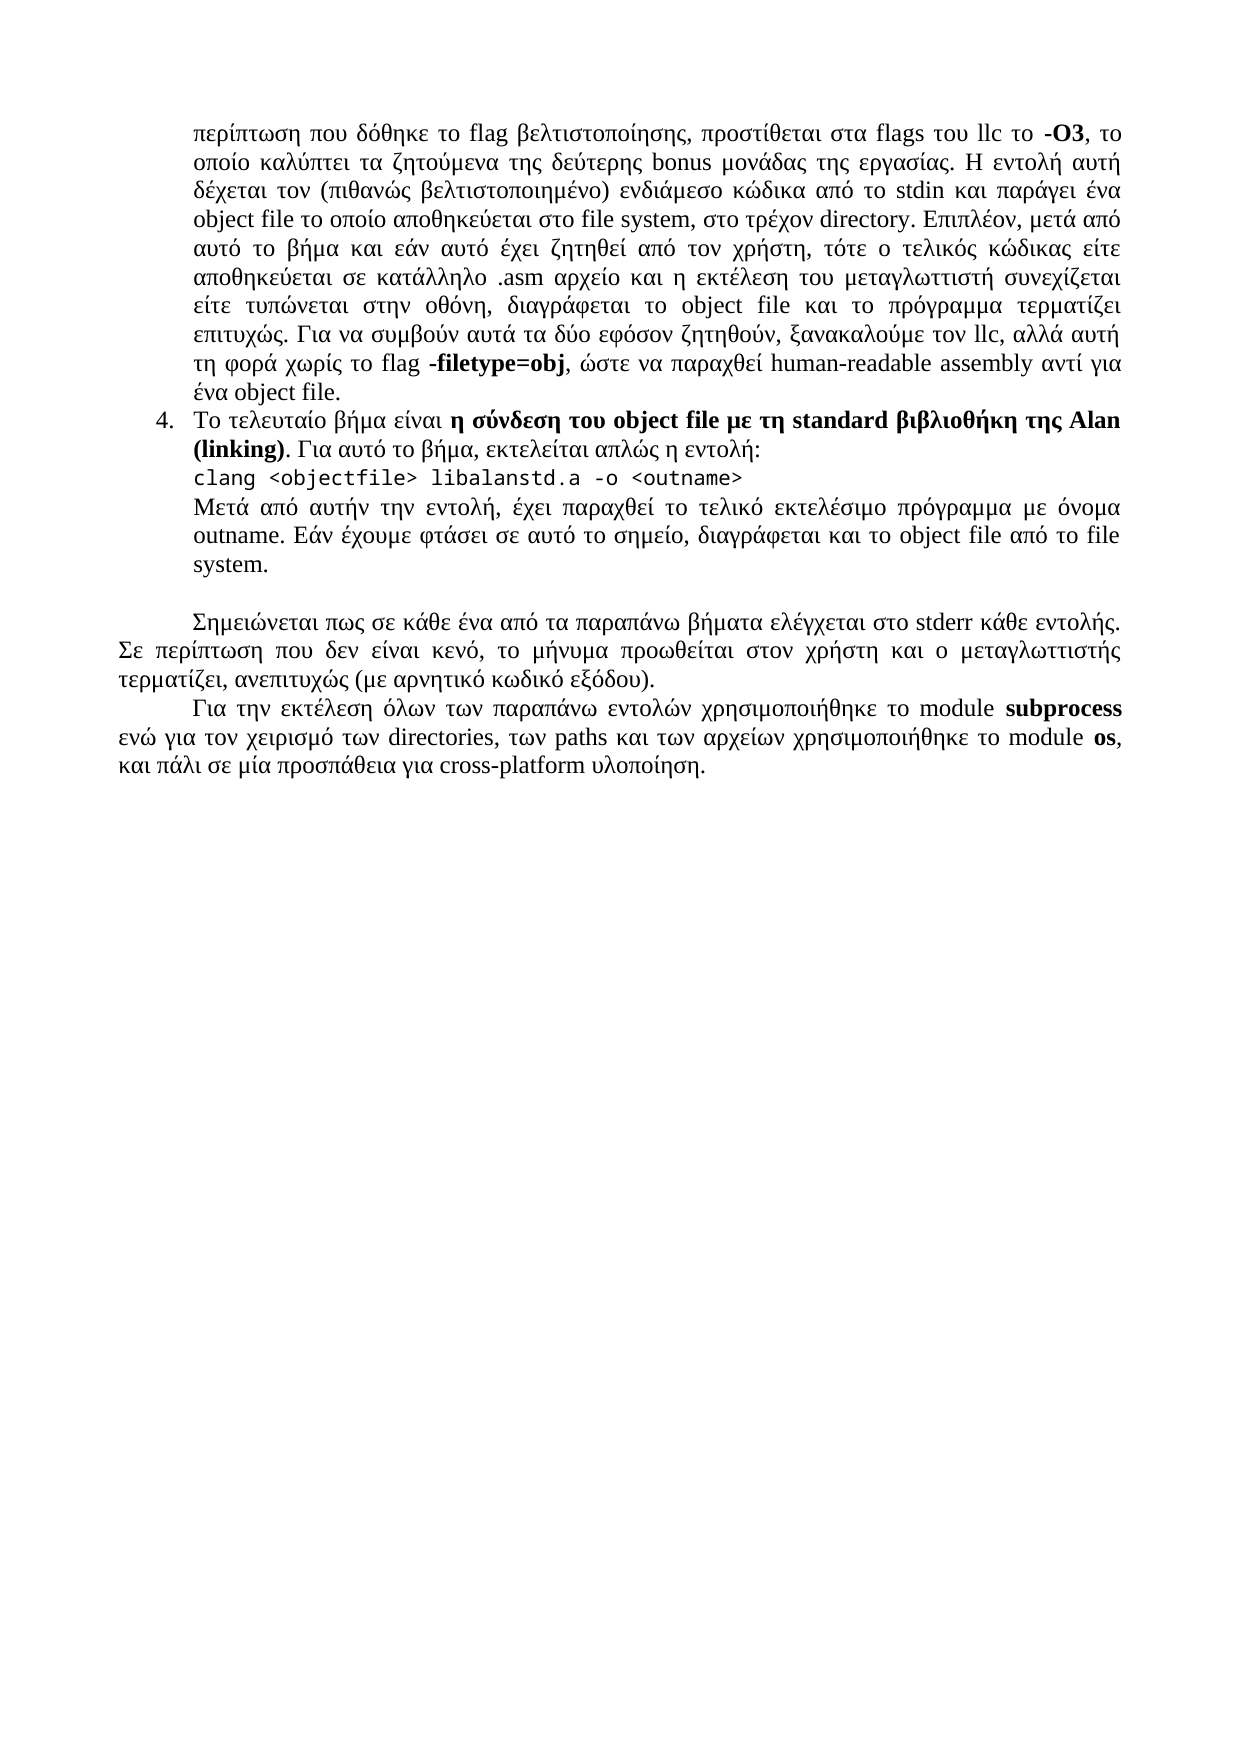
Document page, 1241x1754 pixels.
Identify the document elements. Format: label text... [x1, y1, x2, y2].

list clang <objectfile> libalanstd.a -o <outname> [156, 463, 1122, 492]
list Το τελευταίο βήμα είναι η σύνδεση του object file με τη standard βιβλιοθήκη της Alan (linking). Για αυτό το βήμα, εκτελείται απλώς η εντολή: [156, 406, 1122, 463]
list Μετά από αυτήν την εντολή, έχει παραχθεί το τελικό εκτελέσιμο πρόγραμμα με όνομα outname. Εάν έχουμε φτάσει σε αυτό το σημείο, διαγράφεται και το object file από το file system. [156, 492, 1122, 578]
text Για την εκτέλεση όλων των παραπάνω εντολών χρησιμοποιήθηκε το module subprocess ενώ για τον χειρισμό των directories, των paths και των αρχείων χρησιμοποιήθηκε το module os, και πάλι σε μία προσπάθεια για cross-platform υλοποίηση. [118, 693, 1122, 779]
text Σημειώνεται πως σε κάθε ένα από τα παραπάνω βήματα ελέγχεται στο stderr κάθε εντολής. Σε περίπτωση που δεν είναι κενό, το μήνυμα προωθείται στον χρήστη και ο μεταγλωττιστής τερματίζει, ανεπιτυχώς (με αρνητικό κωδικό εξόδου). [118, 607, 1122, 693]
list περίπτωση που δόθηκε το flag βελτιστοποίησης, προστίθεται στα flags του llc το -Ο3, το οποίο καλύπτει τα ζητούμενα της δεύτερης bonus μονάδας της εργασίας. Η εντολή αυτή δέχεται τον (πιθανώς βελτιστοποιημένο) ενδιάμεσο κώδικα από το stdin και παράγει ένα object file το οποίο αποθηκεύεται στο file system, στο τρέχον directory. Επιπλέον, μετά από αυτό το βήμα και εάν αυτό έχει ζητηθεί από τον χρήστη, τότε ο τελικός κώδικας είτε αποθηκεύεται σε κατάλληλο .asm αρχείο και η εκτέλεση του μεταγλωττιστή συνεχίζεται είτε τυπώνεται στην οθόνη, διαγράφεται το object file και το πρόγραμμα τερματίζει επιτυχώς. Για να συμβούν αυτά τα δύο εφόσον ζητηθούν, ξανακαλούμε τον llc, αλλά αυτή τη φορά χωρίς το flag -filetype=obj, ώστε να παραχθεί human-readable assembly αντί για ένα object file. [156, 118, 1122, 406]
